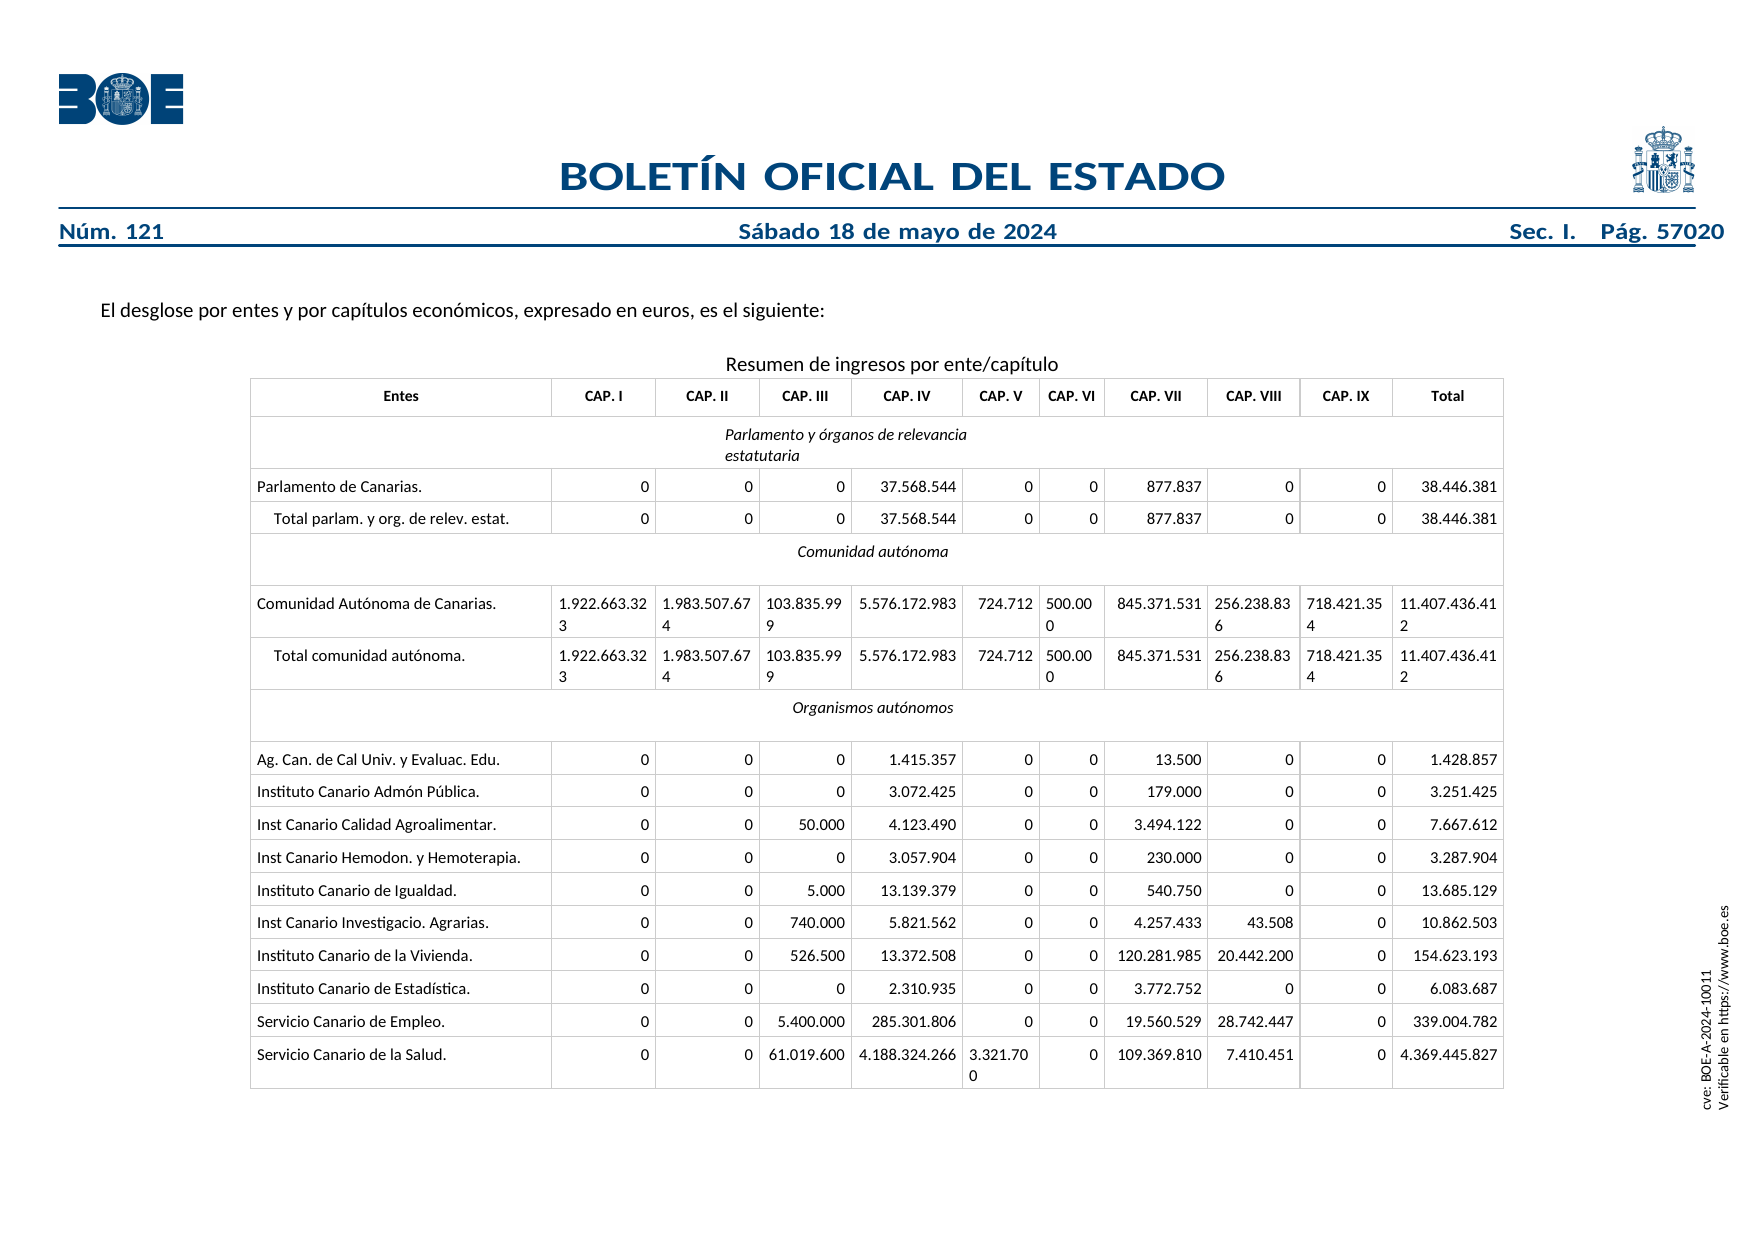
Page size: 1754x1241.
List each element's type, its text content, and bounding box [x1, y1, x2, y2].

table_cell 0 [656, 502, 759, 533]
table_cell 0 [656, 939, 759, 970]
table_cell [1104, 417, 1208, 468]
table_cell 1.983.507.674 [656, 586, 759, 637]
table_cell 3.494.122 [1105, 807, 1207, 839]
table_cell 5.821.562 [852, 906, 962, 937]
table_cell 103.835.999 [760, 586, 851, 637]
table_cell 11.407.436.412 [1393, 586, 1503, 637]
table_cell 20.442.200 [1208, 939, 1299, 970]
table_cell 0 [1301, 906, 1392, 937]
table_cell 0 [1040, 1004, 1104, 1036]
table_cell 0 [963, 939, 1039, 970]
table_header Total [1393, 379, 1503, 416]
table_cell 179.000 [1105, 775, 1207, 806]
table_cell [1104, 534, 1208, 585]
table_cell 3.251.425 [1393, 775, 1503, 806]
table_cell 0 [656, 840, 759, 872]
table_cell 0 [1208, 502, 1299, 533]
table_cell Instituto Canario Admón Pública. [251, 775, 551, 806]
table_cell 0 [1208, 469, 1299, 501]
table_cell 0 [1040, 807, 1104, 839]
table_cell 0 [963, 971, 1039, 1003]
table_cell 3.072.425 [852, 775, 962, 806]
table_cell 0 [552, 1004, 655, 1036]
table_cell 0 [963, 840, 1039, 872]
table_cell 0 [1040, 1037, 1104, 1088]
table_cell [1208, 417, 1300, 468]
table_cell 4.188.324.266 [852, 1037, 962, 1088]
table_cell 0 [1301, 775, 1392, 806]
table_cell 3.287.904 [1393, 840, 1503, 872]
table_cell Inst Canario Investigacio. Agrarias. [251, 906, 551, 937]
table_cell 0 [760, 840, 851, 872]
table_cell 0 [1040, 502, 1104, 533]
table_cell 500.000 [1040, 586, 1104, 637]
table_cell [1104, 690, 1208, 741]
table_cell Parlamento de Canarias. [251, 469, 551, 501]
table_cell 6.083.687 [1393, 971, 1503, 1003]
table_cell 1.428.857 [1393, 742, 1503, 773]
table_cell 38.446.381 [1393, 502, 1503, 533]
table_cell Comunidad Autónoma de Canarias. [251, 586, 551, 637]
table_cell Total comunidad autónoma. [251, 638, 551, 689]
table_cell 256.238.836 [1208, 638, 1299, 689]
table_cell 0 [552, 840, 655, 872]
table_cell 154.623.193 [1393, 939, 1503, 970]
table_cell 339.004.782 [1393, 1004, 1503, 1036]
table_cell 103.835.999 [760, 638, 851, 689]
table_cell 0 [1040, 873, 1104, 905]
table_cell Organismos autónomos [655, 690, 1039, 741]
table_cell 0 [1040, 840, 1104, 872]
table_cell 50.000 [760, 807, 851, 839]
table_header CAP. VII [1105, 379, 1207, 416]
table_cell 1.415.357 [852, 742, 962, 773]
table_header CAP. V [963, 379, 1039, 416]
table_cell 13.139.379 [852, 873, 962, 905]
table_cell 0 [552, 971, 655, 1003]
table_cell [1392, 690, 1503, 741]
table_cell 0 [963, 742, 1039, 773]
table_header CAP. IV [852, 379, 962, 416]
table_cell 2.310.935 [852, 971, 962, 1003]
table_cell 0 [1301, 807, 1392, 839]
table_cell 5.400.000 [760, 1004, 851, 1036]
table_cell [1039, 690, 1104, 741]
table_cell 0 [963, 1004, 1039, 1036]
table_cell [1039, 534, 1104, 585]
table_cell 0 [1301, 1037, 1392, 1088]
table_cell 0 [1301, 469, 1392, 501]
table_cell 37.568.544 [852, 502, 962, 533]
table_cell 11.407.436.412 [1393, 638, 1503, 689]
table_cell 13.500 [1105, 742, 1207, 773]
table_cell [1300, 534, 1392, 585]
table_cell 109.369.810 [1105, 1037, 1207, 1088]
table_cell 0 [656, 1037, 759, 1088]
table_cell 0 [1208, 840, 1299, 872]
table_cell 540.750 [1105, 873, 1207, 905]
table_cell 0 [1301, 1004, 1392, 1036]
table_cell [1039, 417, 1104, 468]
table_header CAP. III [760, 379, 851, 416]
table_cell 0 [1040, 939, 1104, 970]
table_cell 0 [963, 775, 1039, 806]
table_cell 43.508 [1208, 906, 1299, 937]
table_cell 0 [1301, 840, 1392, 872]
table_cell 0 [1208, 873, 1299, 905]
table_cell 0 [1040, 469, 1104, 501]
table_cell 0 [963, 469, 1039, 501]
table_cell 0 [1040, 742, 1104, 773]
table_cell 0 [656, 469, 759, 501]
table_cell 1.922.663.323 [552, 586, 655, 637]
table_cell Ag. Can. de Cal Univ. y Evaluac. Edu. [251, 742, 551, 773]
table_cell [1208, 534, 1300, 585]
table_header CAP. VIII [1208, 379, 1299, 416]
table_cell [552, 417, 655, 468]
table_cell 120.281.985 [1105, 939, 1207, 970]
table_cell 0 [1301, 873, 1392, 905]
table_cell 718.421.354 [1301, 586, 1392, 637]
table_cell 285.301.806 [852, 1004, 962, 1036]
table_cell 0 [656, 971, 759, 1003]
table_cell 10.862.503 [1393, 906, 1503, 937]
table_cell 0 [656, 1004, 759, 1036]
table_cell 0 [656, 906, 759, 937]
table_cell [552, 690, 655, 741]
table_cell 526.500 [760, 939, 851, 970]
table_header Entes [251, 379, 551, 416]
table_cell 0 [552, 469, 655, 501]
table_cell [1300, 690, 1392, 741]
table_cell 0 [1208, 742, 1299, 773]
table_cell Servicio Canario de Empleo. [251, 1004, 551, 1036]
table_cell 0 [656, 807, 759, 839]
table_cell Total parlam. y org. de relev. estat. [251, 502, 551, 533]
table_cell 0 [760, 971, 851, 1003]
table_cell 0 [1040, 775, 1104, 806]
table_header CAP. I [552, 379, 655, 416]
table_cell 0 [656, 873, 759, 905]
table_cell 877.837 [1105, 502, 1207, 533]
table_cell 61.019.600 [760, 1037, 851, 1088]
table_cell 0 [1301, 971, 1392, 1003]
table_cell Inst Canario Hemodon. y Hemoterapia. [251, 840, 551, 872]
table_cell 0 [963, 906, 1039, 937]
table_cell 0 [552, 775, 655, 806]
table_cell [251, 690, 552, 741]
table_cell 0 [760, 469, 851, 501]
table_cell 1.922.663.323 [552, 638, 655, 689]
table_cell 845.371.531 [1105, 586, 1207, 637]
table_cell 0 [552, 807, 655, 839]
table_cell 0 [656, 775, 759, 806]
table_cell 0 [963, 807, 1039, 839]
table_cell 7.410.451 [1208, 1037, 1299, 1088]
table_cell 0 [1301, 502, 1392, 533]
table_cell 5.000 [760, 873, 851, 905]
table_cell 0 [656, 742, 759, 773]
table_cell 0 [1301, 939, 1392, 970]
table_cell 500.000 [1040, 638, 1104, 689]
table_cell [1392, 534, 1503, 585]
table_cell 724.712 [963, 586, 1039, 637]
table_header CAP. VI [1040, 379, 1104, 416]
table_cell 4.369.445.827 [1393, 1037, 1503, 1088]
table_cell 5.576.172.983 [852, 638, 962, 689]
table_cell 5.576.172.983 [852, 586, 962, 637]
table_cell 3.057.904 [852, 840, 962, 872]
table_cell 0 [552, 742, 655, 773]
table_cell 0 [1040, 906, 1104, 937]
table_cell 0 [1208, 807, 1299, 839]
table_cell Instituto Canario de Estadística. [251, 971, 551, 1003]
table_cell Parlamento y órganos de relevancia estatutaria [655, 417, 1039, 468]
table_cell 37.568.544 [852, 469, 962, 501]
table_cell 0 [963, 873, 1039, 905]
table_cell [1300, 417, 1392, 468]
table_header CAP. IX [1301, 379, 1392, 416]
text Resumen de ingresos por ente/capítulo [150, 351, 1059, 377]
table_cell Inst Canario Calidad Agroalimentar. [251, 807, 551, 839]
table_cell Instituto Canario de la Vivienda. [251, 939, 551, 970]
table_cell 7.667.612 [1393, 807, 1503, 839]
table_cell 724.712 [963, 638, 1039, 689]
table_cell 13.372.508 [852, 939, 962, 970]
table_cell [1392, 417, 1503, 468]
table_cell 13.685.129 [1393, 873, 1503, 905]
table_cell 3.321.700 [963, 1037, 1039, 1088]
table_cell 4.123.490 [852, 807, 962, 839]
table_cell 0 [552, 939, 655, 970]
table_cell 4.257.433 [1105, 906, 1207, 937]
table_cell [251, 417, 552, 468]
table_cell 256.238.836 [1208, 586, 1299, 637]
table_cell [1208, 690, 1300, 741]
table_cell 19.560.529 [1105, 1004, 1207, 1036]
table_cell 877.837 [1105, 469, 1207, 501]
table_cell 38.446.381 [1393, 469, 1503, 501]
table_cell 0 [760, 742, 851, 773]
table_cell 0 [760, 775, 851, 806]
table_cell 0 [1208, 775, 1299, 806]
table_cell 0 [552, 873, 655, 905]
table_cell 1.983.507.674 [656, 638, 759, 689]
text El desglose por entes y por capítulos económicos, expresado en euros, es el siguiente: [100, 297, 1604, 322]
table_cell 0 [1301, 742, 1392, 773]
table_cell 740.000 [760, 906, 851, 937]
table_cell 0 [1208, 971, 1299, 1003]
table_cell 718.421.354 [1301, 638, 1392, 689]
table_header CAP. II [656, 379, 759, 416]
table_cell 0 [1040, 971, 1104, 1003]
table_cell 28.742.447 [1208, 1004, 1299, 1036]
table_cell Instituto Canario de Igualdad. [251, 873, 551, 905]
table_cell 0 [552, 1037, 655, 1088]
table_cell Servicio Canario de la Salud. [251, 1037, 551, 1088]
table_cell 0 [552, 502, 655, 533]
table_cell [251, 534, 552, 585]
table_cell 3.772.752 [1105, 971, 1207, 1003]
table_cell [552, 534, 655, 585]
table_cell 845.371.531 [1105, 638, 1207, 689]
table_cell 230.000 [1105, 840, 1207, 872]
table_cell 0 [552, 906, 655, 937]
table_cell Comunidad autónoma [655, 534, 1039, 585]
table_cell 0 [760, 502, 851, 533]
table_cell 0 [963, 502, 1039, 533]
